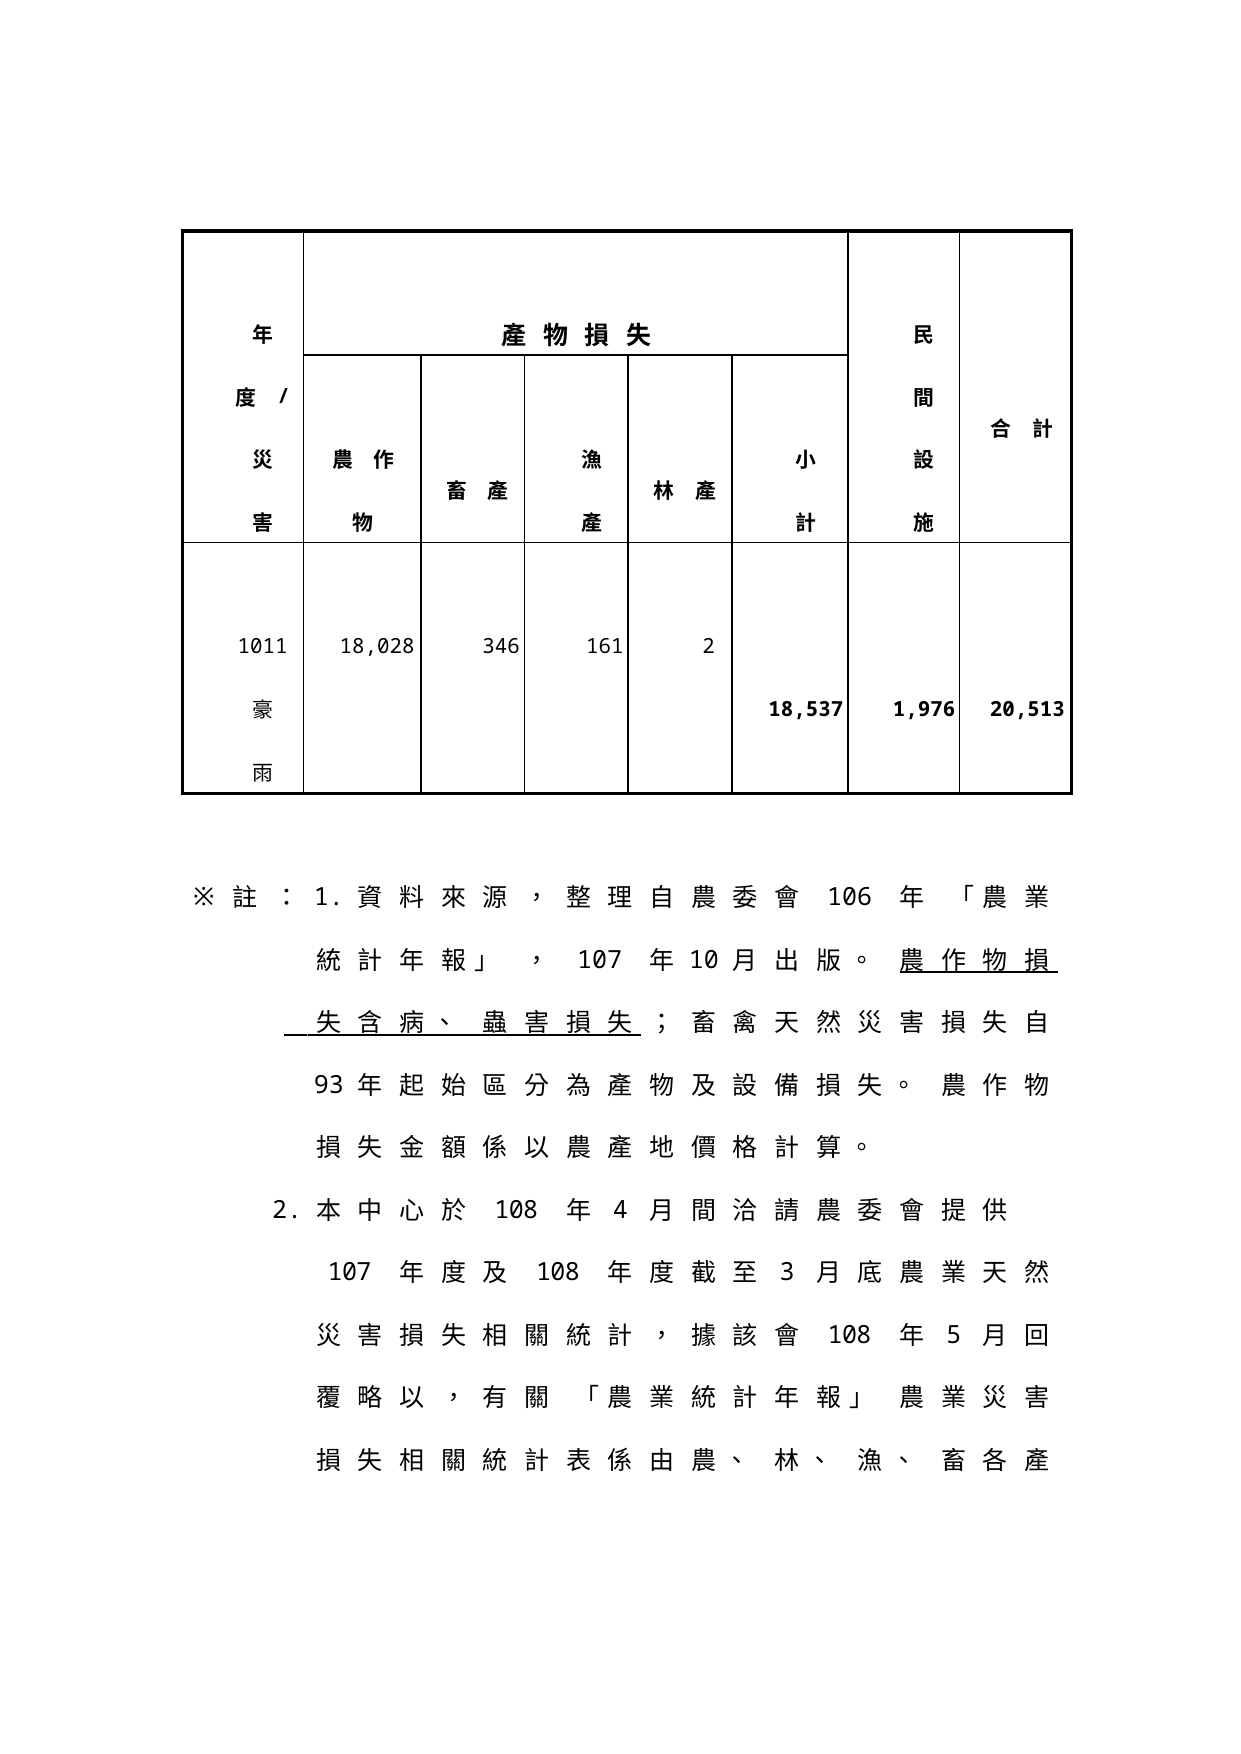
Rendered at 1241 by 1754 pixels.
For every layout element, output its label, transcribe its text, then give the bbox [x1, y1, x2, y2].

table_header 產物損失 [304, 233, 847, 354]
table_cell 小計 [733, 356, 847, 542]
table_cell 1,976 [849, 543, 959, 792]
table_header 民間設施損失小計 [849, 233, 959, 542]
table_cell 18,537 [733, 543, 847, 792]
table_cell 2 [629, 543, 731, 792]
table_cell 18,028 [304, 543, 420, 792]
table_cell 161 [525, 543, 627, 792]
text 2.本中心於108年4月間洽請農委會提供107年度及108年度截至3月底農業天然災害損失相關統計，據該會108年5月回覆略以，有關「農業統計年報」農業災害損失相關統計表係由農、林、漁、畜各產 [256, 1167, 1058, 1479]
table_header 年度/ 災害別 [184, 233, 303, 542]
table_cell 漁產 [525, 356, 627, 542]
table_cell 1011豪雨 [184, 543, 303, 792]
table_cell 畜產 [422, 356, 524, 542]
table_cell 林產 [629, 356, 731, 542]
table_cell 農作物 [304, 356, 420, 542]
text ※註：1.資料來源，整理自農委會106年「農業統計年報」，107年10月出版。農作物損失含病、蟲害損失；畜禽天然災害損失自93年起始區分為產物及設備損失。農作物損失金額係以農產地價格計算。 [183, 854, 1058, 1167]
table_cell 346 [422, 543, 524, 792]
table_cell 20,513 [960, 543, 1070, 792]
table_header 合計 [960, 233, 1070, 542]
